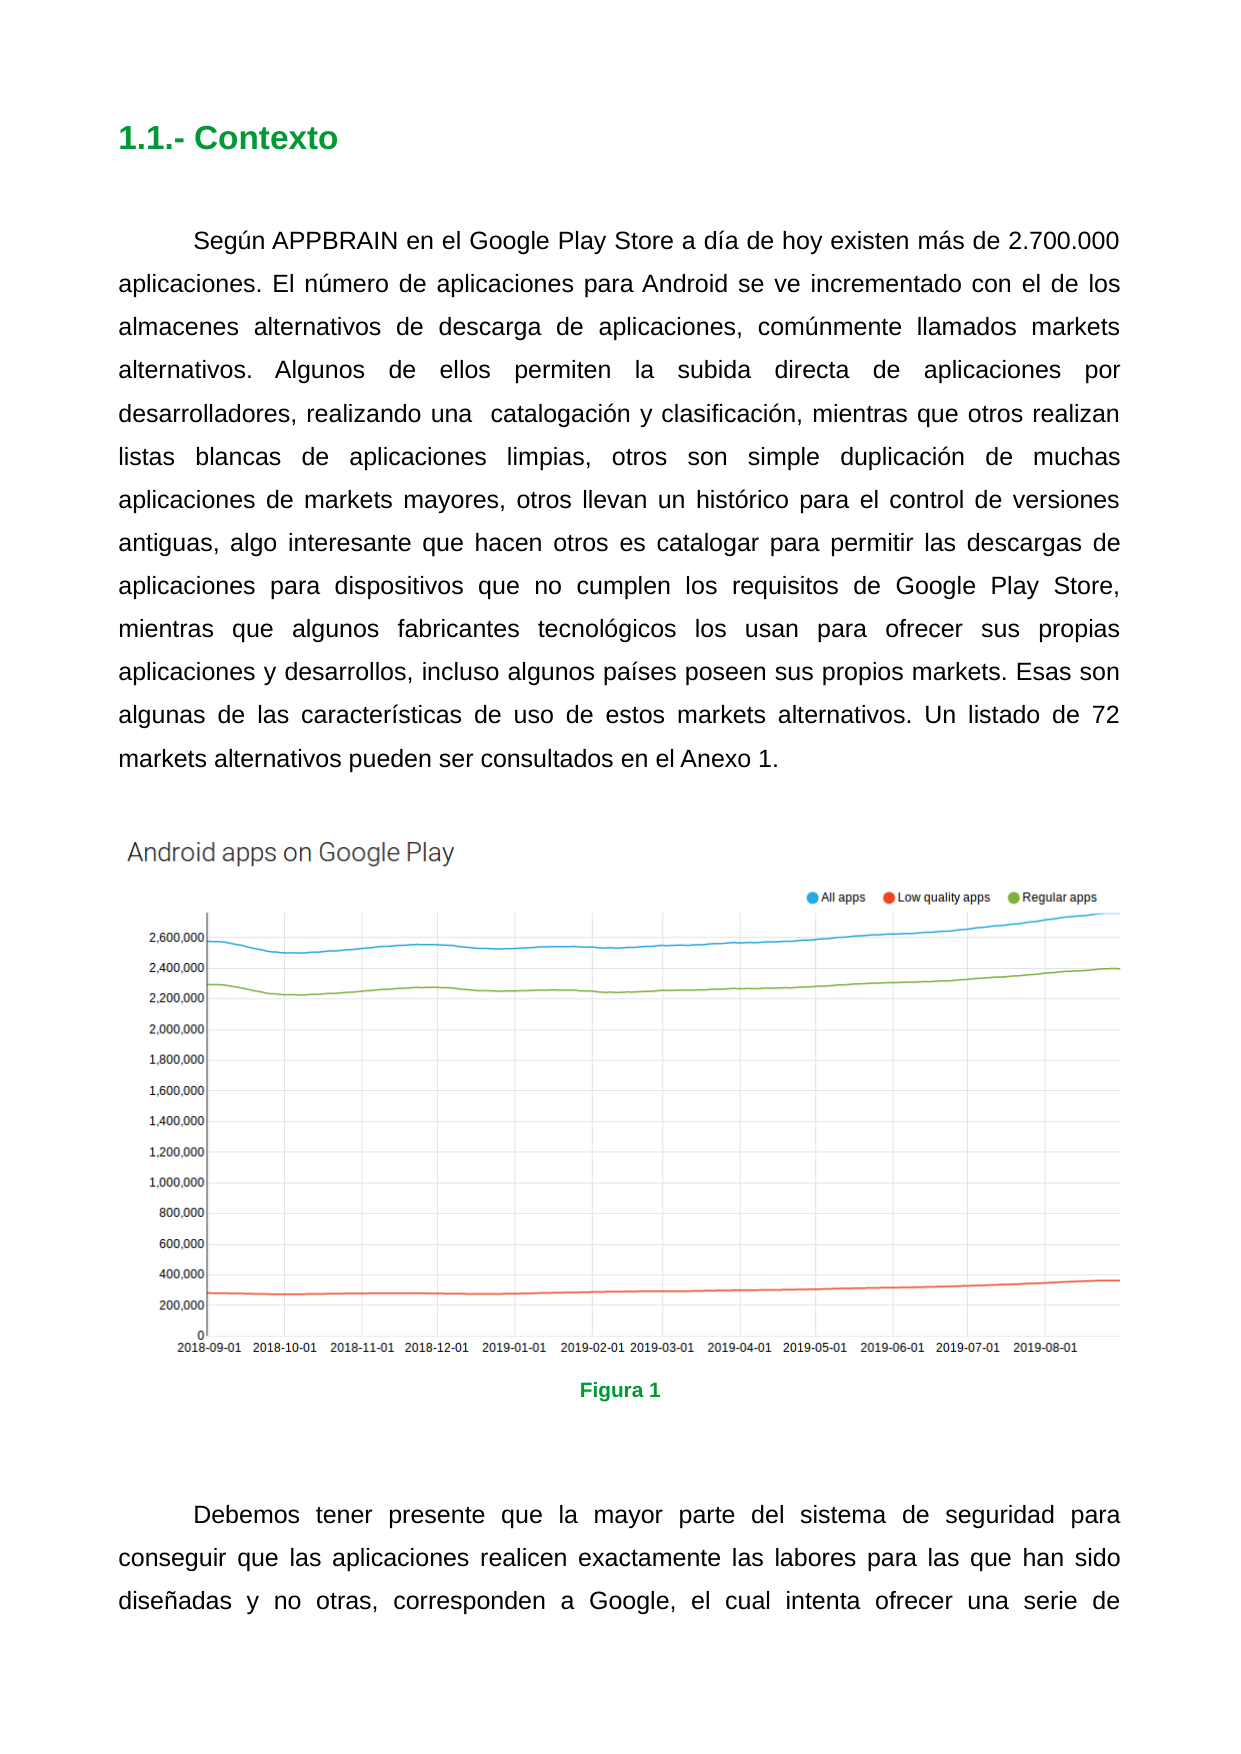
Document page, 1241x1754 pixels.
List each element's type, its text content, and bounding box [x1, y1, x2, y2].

text Figura 1 [118, 1366, 1122, 1401]
picture [118, 829, 1123, 1366]
text Según APPBRAIN en el Google Play Store a día de hoy existen más de 2.700.000 aplicaciones. El número de aplicaciones para Android se ve incrementado con el de los almacenes alternativos de descarga de aplicaciones, comúnmente llamados markets alternativos. Algunos de ellos permiten la subida directa de aplicaciones por desarrolladores, realizando una catalogación y clasificación, mientras que otros realizan listas blancas de aplicaciones limpias, otros son simple duplicación de muchas aplicaciones de markets mayores, otros llevan un histórico para el control de versiones antiguas, algo interesante que hacen otros es catalogar para permitir las descargas de aplicaciones para dispositivos que no cumplen los requisitos de Google Play Store, mientras que algunos fabricantes tecnológicos los usan para ofrecer sus propias aplicaciones y desarrollos, incluso algunos países poseen sus propios markets. Esas son algunas de las características de uso de estos markets alternativos. Un listado de 72 markets alternativos pueden ser consultados en el Anexo 1. [118, 226, 1122, 772]
text 1.1.- Contexto [118, 118, 1122, 157]
text Debemos tener presente que la mayor parte del sistema de seguridad para conseguir que las aplicaciones realicen exactamente las labores para las que han sido diseñadas y no otras, corresponden a Google, el cual intenta ofrecer una serie de [118, 1499, 1122, 1614]
